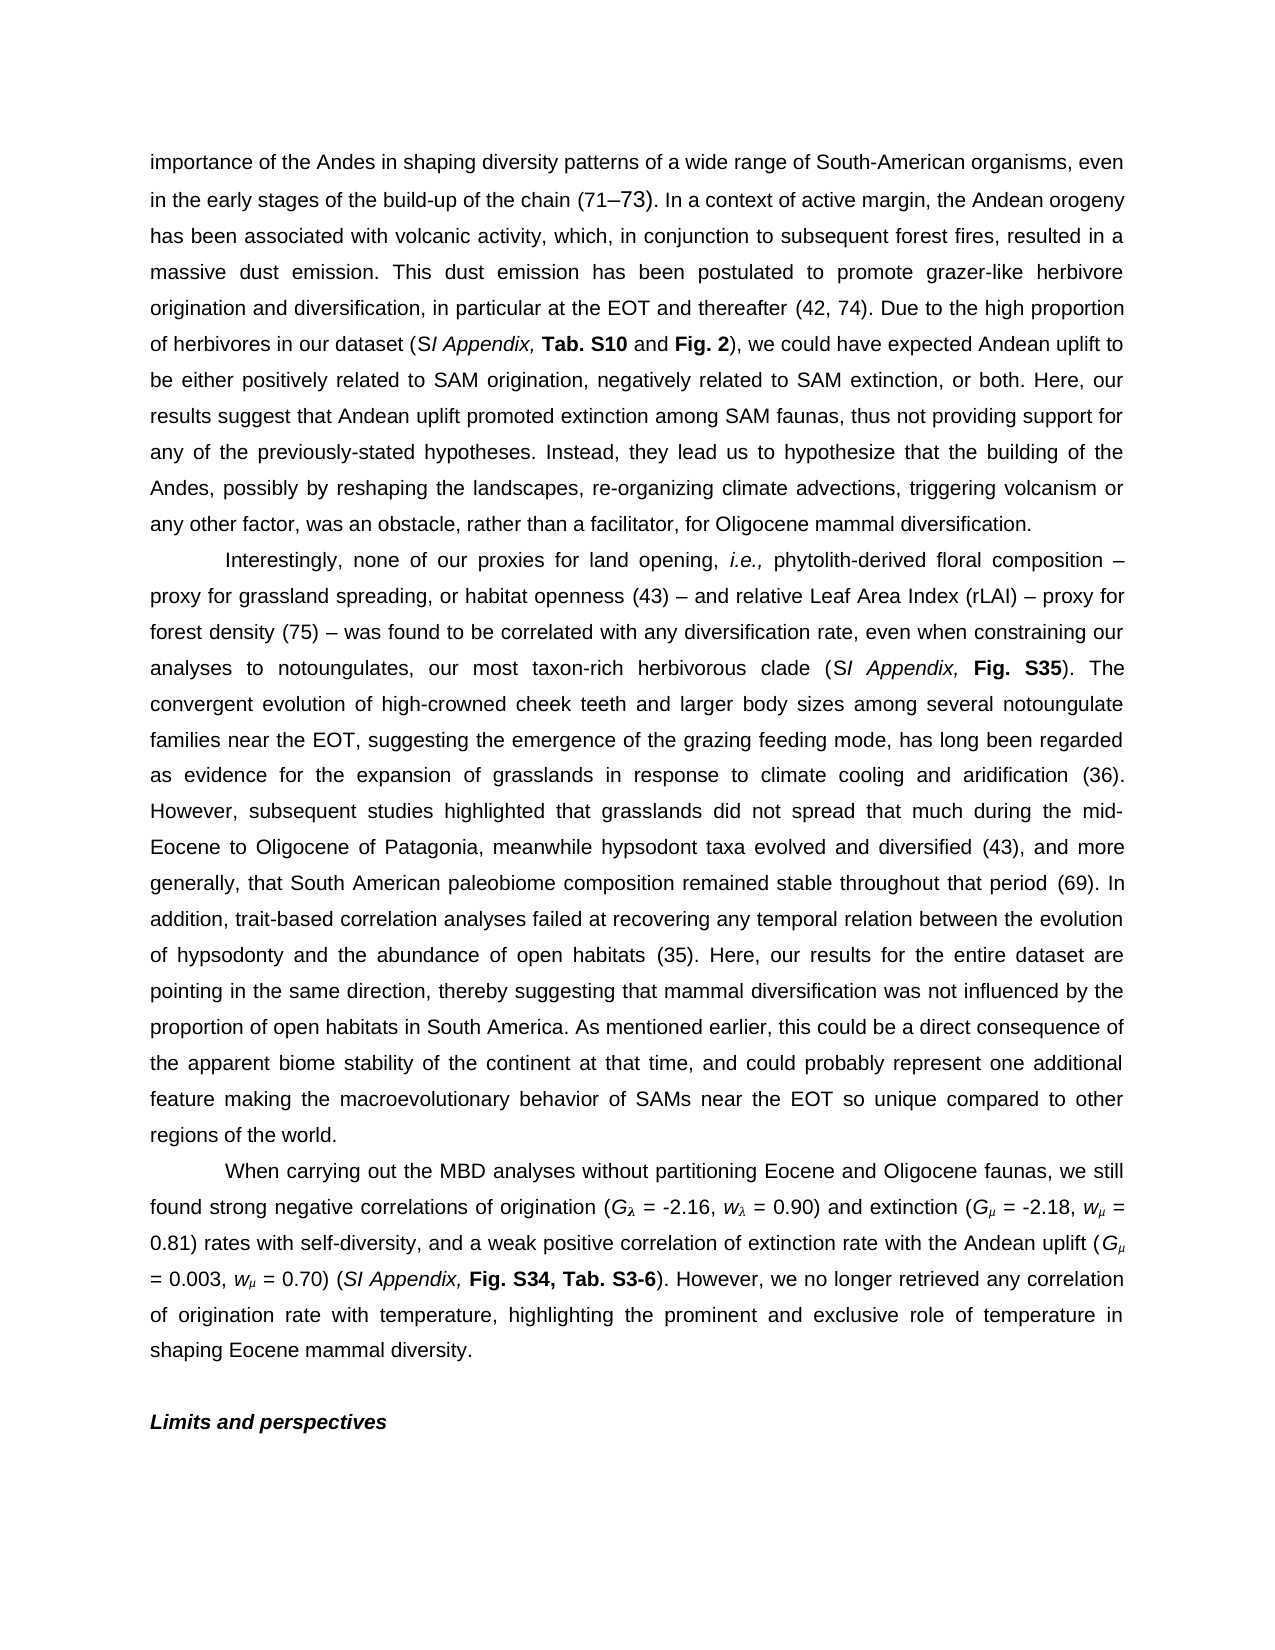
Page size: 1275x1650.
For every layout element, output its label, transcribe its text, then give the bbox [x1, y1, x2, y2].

text Interestingly, none of our proxies for land opening, i.e., phytolith-derived floral composition – proxy for grassland spreading, or habitat openness (43) – and relative Leaf Area Index (rLAI) – proxy for forest density (75) – was found to be correlated with any diversification rate, even when constraining our analyses to notoungulates, our most taxon-rich herbivorous clade (SI Appendix, Fig. S35). The convergent evolution of high-crowned cheek teeth and larger body sizes among several notoungulate families near the EOT, suggesting the emergence of the grazing feeding mode, has long been regarded as evidence for the expansion of grasslands in response to climate cooling and aridification (36). However, subsequent studies highlighted that grasslands did not spread that much during the mid-Eocene to Oligocene of Patagonia, meanwhile hypsodont taxa evolved and diversified (43), and more generally, that South American paleobiome composition remained stable throughout that period (69). In addition, trait-based correlation analyses failed at recovering any temporal relation between the evolution of hypsodonty and the abundance of open habitats (35). Here, our results for the entire dataset are pointing in the same direction, thereby suggesting that mammal diversification was not influenced by the proportion of open habitats in South America. As mentioned earlier, this could be a direct consequence of the apparent biome stability of the continent at that time, and could probably represent one additional feature making the macroevolutionary behavior of SAMs near the EOT so unique compared to other regions of the world. [150, 548, 1125, 1147]
text When carrying out the MBD analyses without partitioning Eocene and Oligocene faunas, we still found strong negative correlations of origination (G𝝀 = -2.16, w𝜆 = 0.90) and extinction (Gµ = -2.18, wµ = 0.81) rates with self-diversity, and a weak positive correlation of extinction rate with the Andean uplift (Gµ = 0.003, wµ = 0.70) (SI Appendix, Fig. S34, Tab. S3-6). However, we no longer retrieved any correlation of origination rate with temperature, highlighting the prominent and exclusive role of temperature in shaping Eocene mammal diversity. [150, 1159, 1125, 1362]
text Limits and perspectives [150, 1410, 1125, 1434]
text importance of the Andes in shaping diversity patterns of a wide range of South-American organisms, even in the early stages of the build-up of the chain (71–73). In a context of active margin, the Andean orogeny has been associated with volcanic activity, which, in conjunction to subsequent forest fires, resulted in a massive dust emission. This dust emission has been postulated to promote grazer-like herbivore origination and diversification, in particular at the EOT and thereafter (42, 74). Due to the high proportion of herbivores in our dataset (SI Appendix, Tab. S10 and Fig. 2), we could have expected Andean uplift to be either positively related to SAM origination, negatively related to SAM extinction, or both. Here, our results suggest that Andean uplift promoted extinction among SAM faunas, thus not providing support for any of the previously-stated hypotheses. Instead, they lead us to hypothesize that the building of the Andes, possibly by reshaping the landscapes, re-organizing climate advections, triggering volcanism or any other factor, was an obstacle, rather than a facilitator, for Oligocene mammal diversification. [150, 150, 1125, 536]
